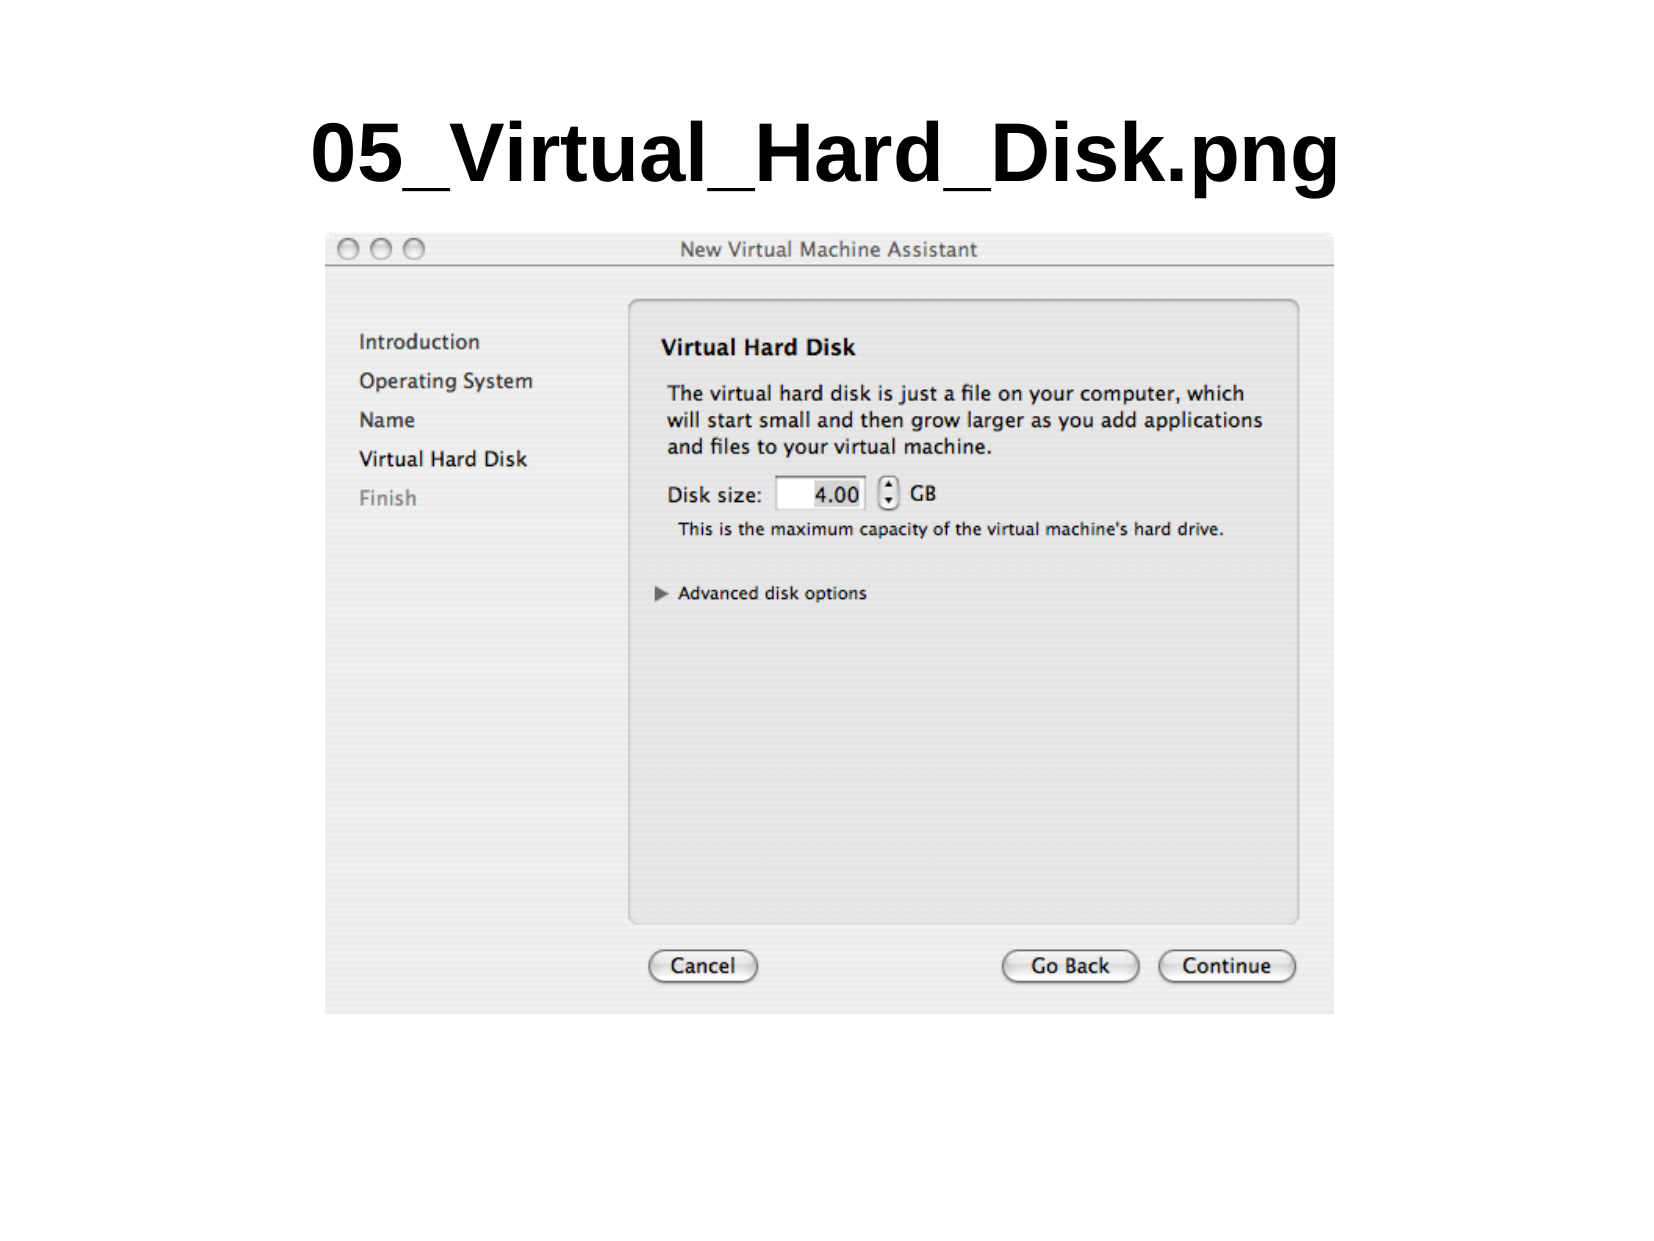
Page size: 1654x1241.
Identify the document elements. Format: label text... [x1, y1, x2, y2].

title 05_Virtual_Hard_Disk.png [82, 49, 1571, 257]
picture [325, 232, 1334, 1014]
